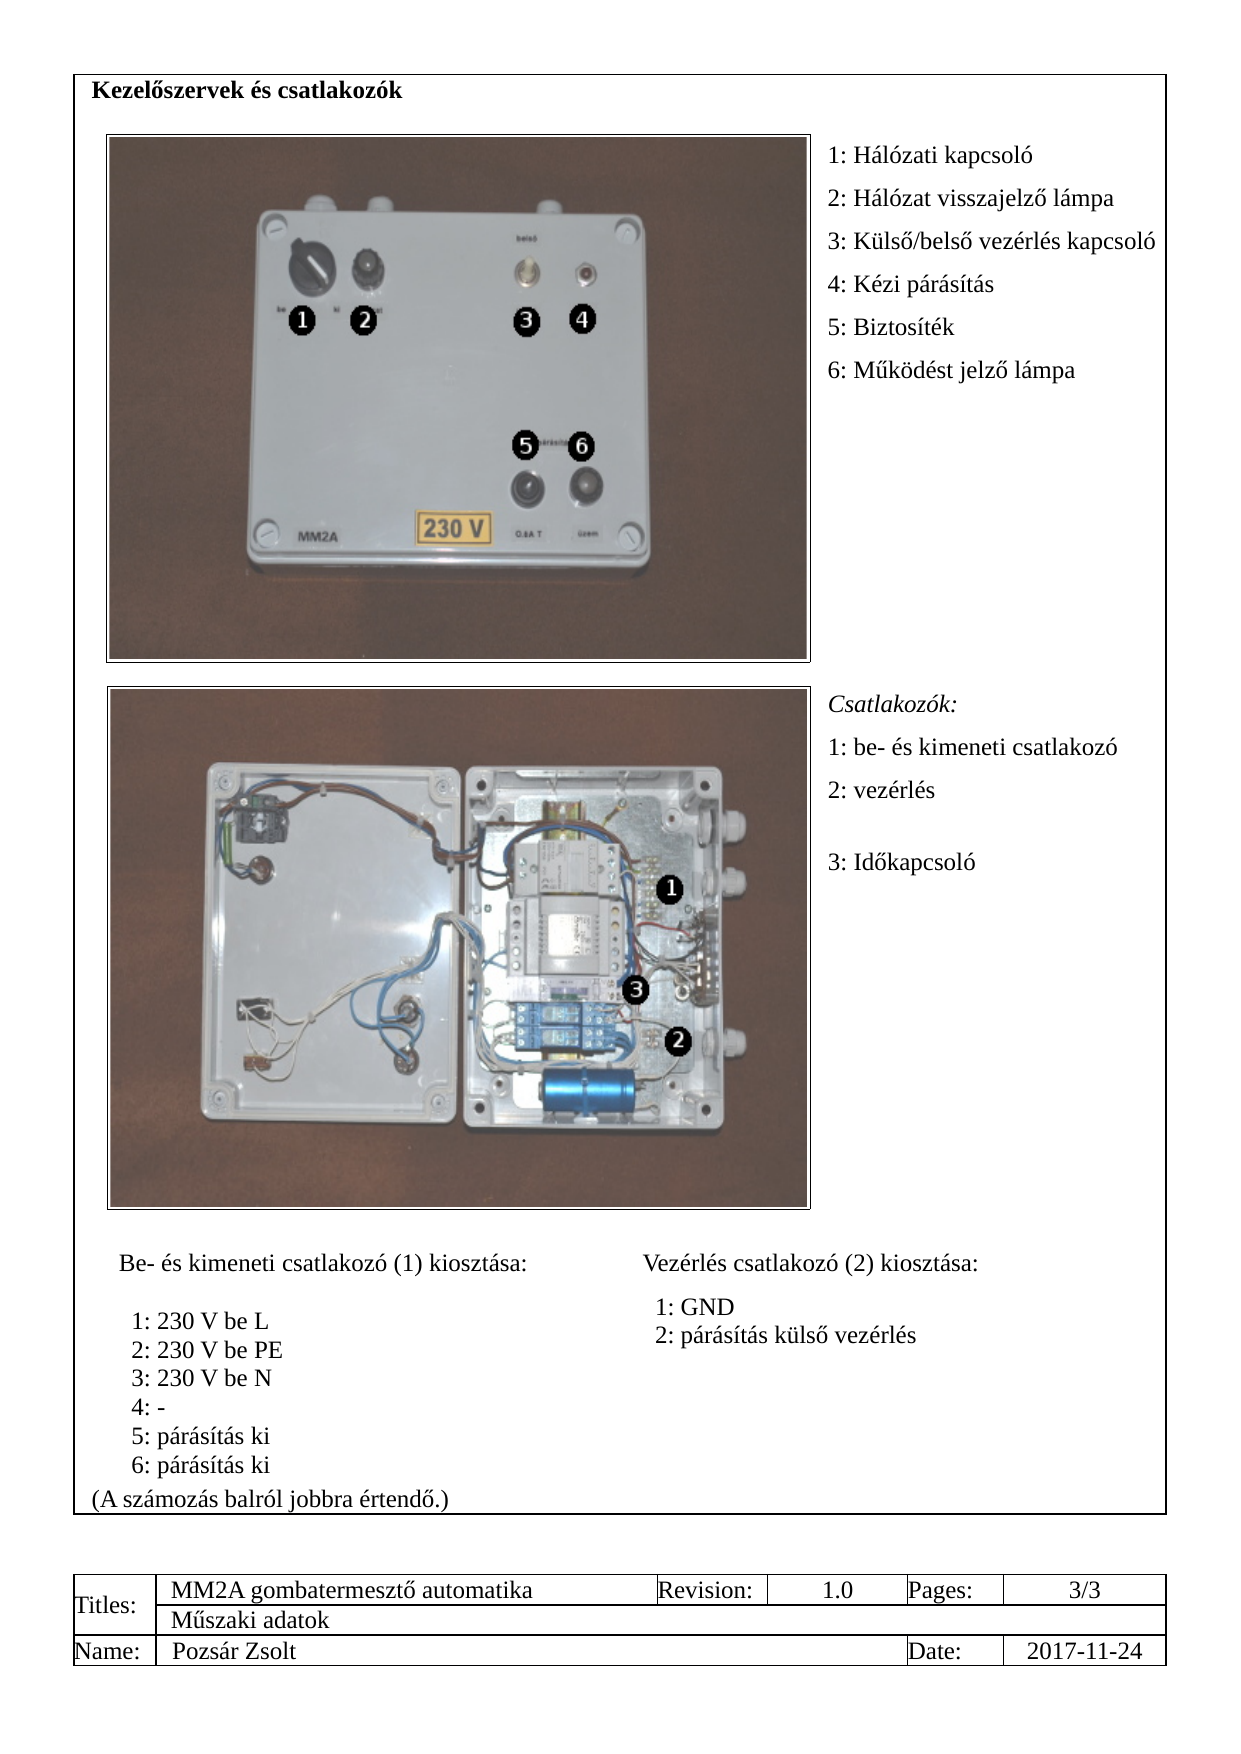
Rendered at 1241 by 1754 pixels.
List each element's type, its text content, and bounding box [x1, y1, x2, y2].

table_header 1: Hálózati kapcsoló 2: Hálózat visszajelző lámpa 3: Külső/belső vezérlés kapcsoló 4: Kézi párásítás 5: Biztosíték 6: Működést jelző lámpa Csatlakozók: 1: be- és kimeneti csatlakozó 2: vezérlés 3: Időkapcsoló (A számozás balról jobbra értendő.) [75, 135, 1165, 1513]
picture [109, 137, 807, 659]
picture [110, 689, 807, 1207]
table_header Be- és kimeneti csatlakozó (1) kiosztása: 1: 230 V be L 2: 230 V be PE 3: 230 V be N 4: - 5: párásítás ki 6: párásítás ki [95, 1243, 619, 1484]
table_header Vezérlés csatlakozó (2) kiosztása: 1: GND 2: párásítás külső vezérlés [619, 1243, 1136, 1484]
table_header Kezelőszervek és csatlakozók [75, 75, 1165, 137]
